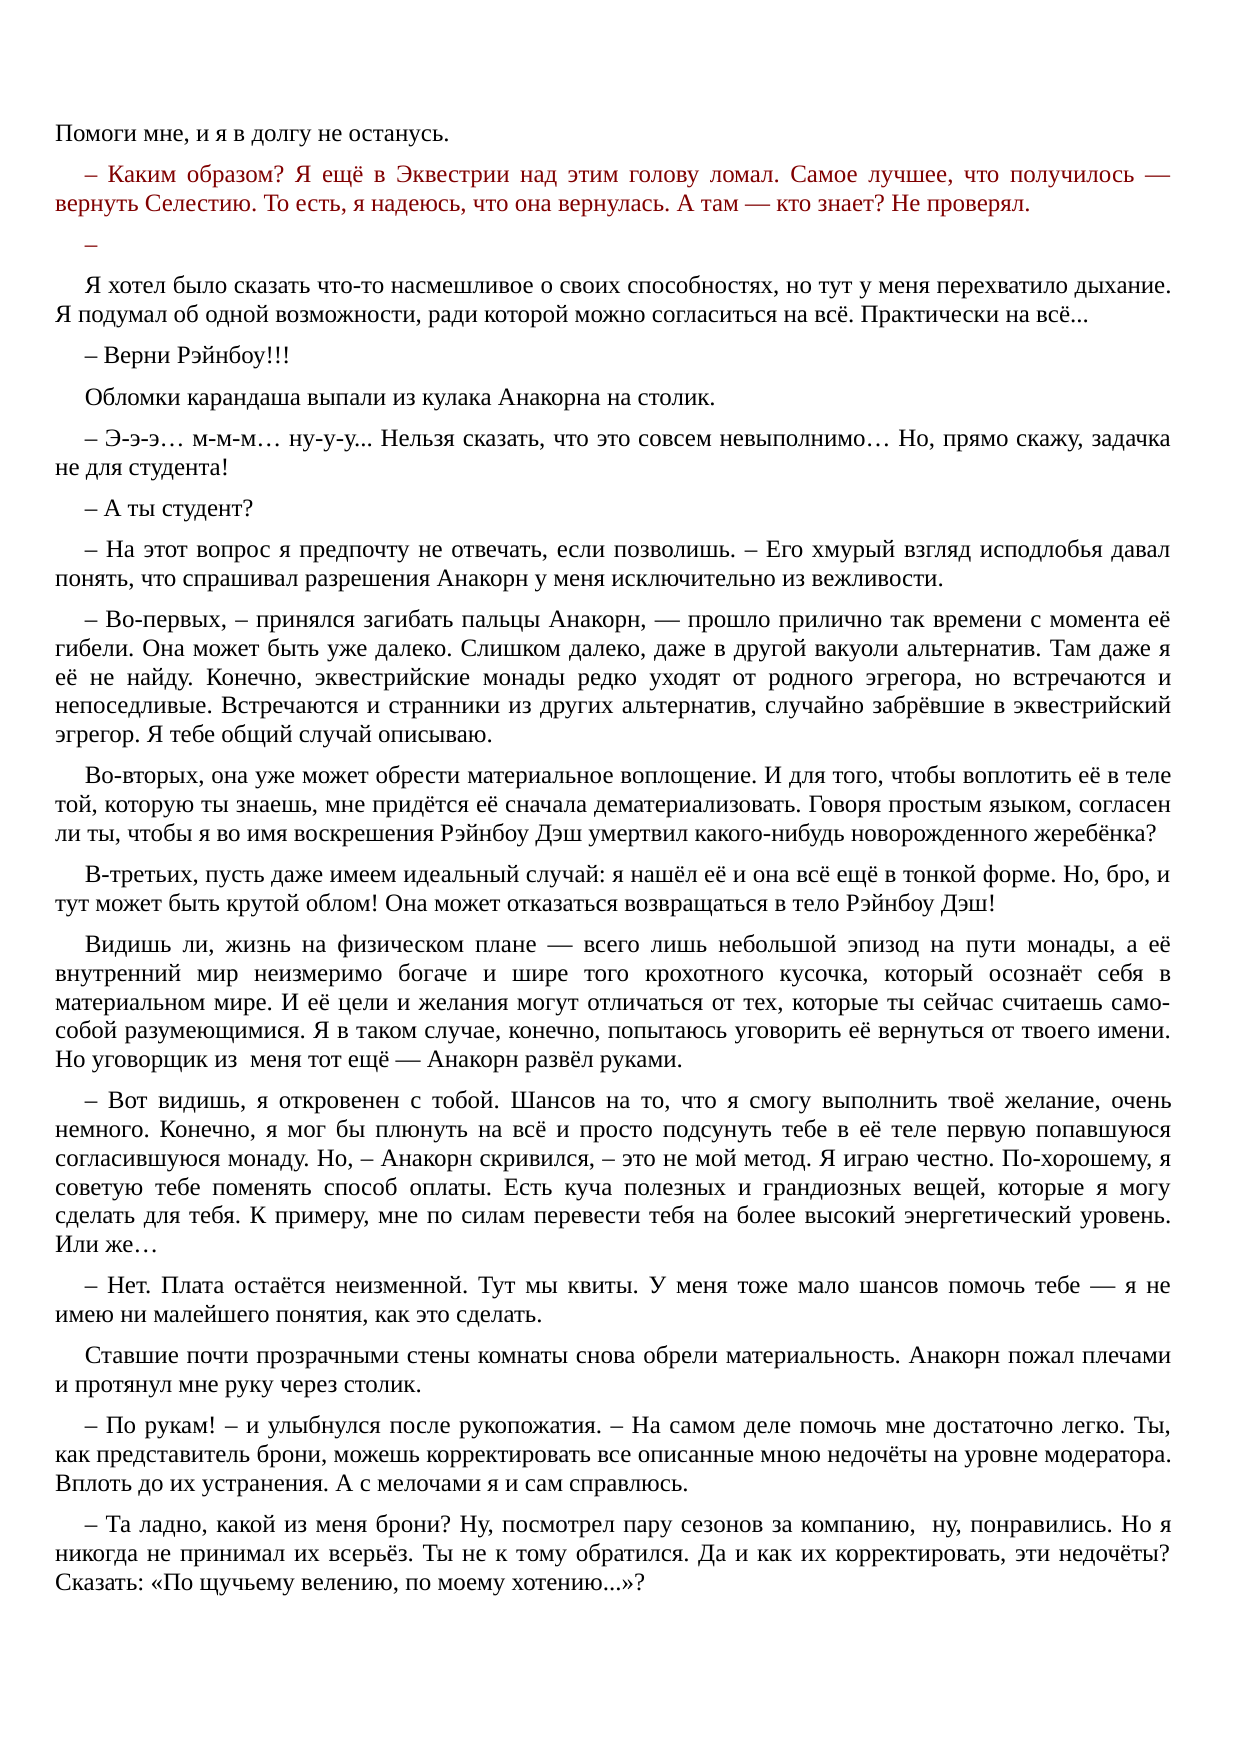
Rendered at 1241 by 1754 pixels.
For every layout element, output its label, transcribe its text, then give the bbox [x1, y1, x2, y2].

text Во-вторых, она уже может обрести материальное воплощение. И для того, чтобы воплотить её в теле той, которую ты знаешь, мне придётся её сначала дематериализовать. Говоря простым языком, согласен ли ты, чтобы я во имя воскрешения Рэйнбоу Дэш умертвил какого-нибудь новорожденного жеребёнка? [55, 761, 1172, 847]
text – А ты студент? [55, 493, 1172, 522]
text – [55, 229, 1172, 258]
text – Вот видишь, я откровенен с тобой. Шансов на то, что я смогу выполнить твоё желание, очень немного. Конечно, я мог бы плюнуть на всё и просто подсунуть тебе в её теле первую попавшуюся согласившуюся монаду. Но, – Анакорн скривился, – это не мой метод. Я играю честно. По-хорошему, я советую тебе поменять способ оплаты. Есть куча полезных и грандиозных вещей, которые я могу сделать для тебя. К примеру, мне по силам перевести тебя на более высокий энергетический уровень. Или же… [55, 1086, 1172, 1258]
text – Э-э-э… м-м-м… ну-у-у... Нельзя сказать, что это совсем невыполнимо… Но, прямо скажу, задачка не для студента! [55, 423, 1172, 481]
text – Та ладно, какой из меня брони? Ну, посмотрел пару сезонов за компанию, ну, понравились. Но я никогда не принимал их всерьёз. Ты не к тому обратился. Да и как их корректировать, эти недочёты? Сказать: «По щучьему велению, по моему хотению...»? [55, 1509, 1172, 1596]
text Я хотел было сказать что-то насмешливое о своих способностях, но тут у меня перехватило дыхание. Я подумал об одной возможности, ради которой можно согласиться на всё. Практически на всё... [55, 271, 1172, 328]
text Ставшие почти прозрачными стены комнаты снова обрели материальность. Анакорн пожал плечами и протянул мне руку через столик. [55, 1341, 1172, 1398]
text – Верни Рэйнбоу!!! [55, 341, 1172, 369]
text – Во-первых, – принялся загибать пальцы Анакорн, — прошло прилично так времени с момента её гибели. Она может быть уже далеко. Слишком далеко, даже в другой вакуоли альтернатив. Там даже я её не найду. Конечно, эквестрийские монады редко уходят от родного эгрегора, но встречаются и непоседливые. Встречаются и странники из других альтернатив, случайно забрёвшие в эквестрийский эгрегор. Я тебе общий случай описываю. [55, 604, 1172, 748]
text – На этот вопрос я предпочту не отвечать, если позволишь. – Его хмурый взгляд исподлобья давал понять, что спрашивал разрешения Анакорн у меня исключительно из вежливости. [55, 534, 1172, 592]
text Видишь ли, жизнь на физическом плане — всего лишь небольшой эпизод на пути монады, а её внутренний мир неизмеримо богаче и шире того крохотного кусочка, который осознаёт себя в материальном мире. И её цели и желания могут отличаться от тех, которые ты сейчас считаешь само-собой разумеющимися. Я в таком случае, конечно, попытаюсь уговорить её вернуться от твоего имени. Но уговорщик из меня тот ещё — Анакорн развёл руками. [55, 929, 1172, 1073]
text – По рукам! – и улыбнулся после рукопожатия. – На самом деле помочь мне достаточно легко. Ты, как представитель брони, можешь корректировать все описанные мною недочёты на уровне модератора. Вплоть до их устранения. А с мелочами я и сам справлюсь. [55, 1411, 1172, 1497]
text Помоги мне, и я в долгу не останусь. [55, 118, 1172, 147]
text Обломки карандаша выпали из кулака Анакорна на столик. [55, 382, 1172, 411]
text В-третьих, пусть даже имеем идеальный случай: я нашёл её и она всё ещё в тонкой форме. Но, бро, и тут может быть крутой облом! Она может отказаться возвращаться в тело Рэйнбоу Дэш! [55, 859, 1172, 917]
text – Нет. Плата остаётся неизменной. Тут мы квиты. У меня тоже мало шансов помочь тебе — я не имею ни малейшего понятия, как это сделать. [55, 1271, 1172, 1328]
text – Каким образом? Я ещё в Эквестрии над этим голову ломал. Самое лучшее, что получилось — вернуть Селестию. То есть, я надеюсь, что она вернулась. А там — кто знает? Не проверял. [55, 159, 1172, 217]
